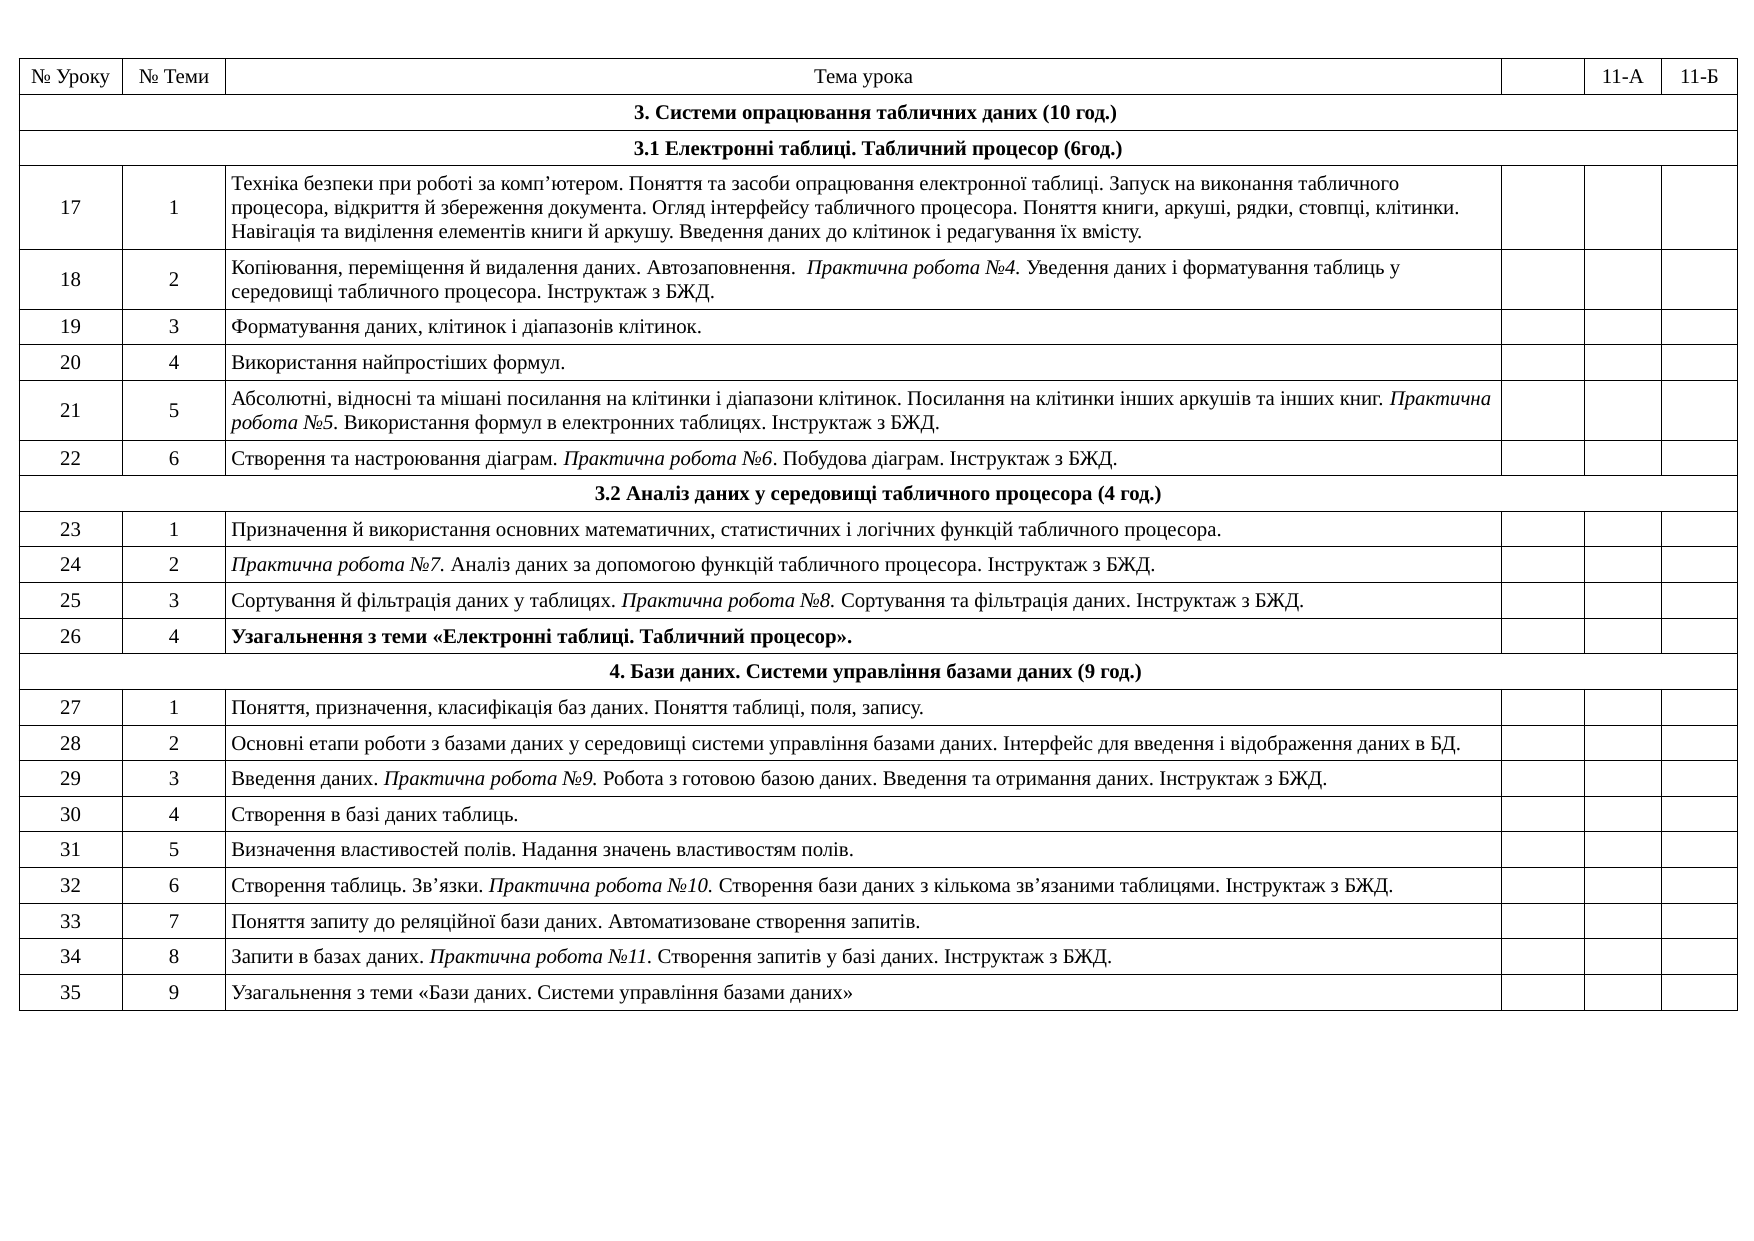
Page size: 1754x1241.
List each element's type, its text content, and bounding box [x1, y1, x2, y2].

table_cell [1585, 441, 1661, 475]
table_cell [1585, 939, 1661, 974]
table_header [1502, 59, 1584, 94]
table_cell 17 [20, 166, 122, 249]
table_cell [1585, 904, 1661, 938]
table_cell Визначення властивостей полів. Надання значень властивостям полів. [226, 832, 1501, 867]
table_cell 31 [20, 832, 122, 867]
table_cell [1662, 583, 1737, 618]
table_cell [1585, 250, 1661, 309]
table_header Тема урока [226, 59, 1501, 94]
table_cell 6 [123, 868, 225, 903]
table_cell 4. Бази даних. Системи управління базами даних (9 год.) [20, 654, 1737, 689]
table_cell [1502, 547, 1584, 582]
table_cell [1662, 868, 1737, 903]
table_cell [1502, 797, 1584, 831]
table_cell [1585, 868, 1661, 903]
table_cell [1502, 904, 1584, 938]
table_cell [1502, 583, 1584, 618]
table_cell 20 [20, 345, 122, 380]
table_cell [1502, 619, 1584, 653]
table_cell 5 [123, 832, 225, 867]
table_cell Сортування й фільтрація даних у таблицях. Практична робота №8. Сортування та фільтрація даних. Інструктаж з БЖД. [226, 583, 1501, 618]
table_cell 32 [20, 868, 122, 903]
table_cell Поняття, призначення, класифікація баз даних. Поняття таблиці, поля, запису. [226, 690, 1501, 724]
table_cell [1585, 583, 1661, 618]
table_cell Призначення й використання основних математичних, статистичних і логічних функцій табличного процесора. [226, 512, 1501, 546]
table_cell [1502, 512, 1584, 546]
table_cell [1502, 166, 1584, 249]
table_cell [1662, 761, 1737, 796]
table_cell [1502, 441, 1584, 475]
table_cell 2 [123, 726, 225, 760]
table_header № Теми [123, 59, 225, 94]
table_cell 26 [20, 619, 122, 653]
table_cell 35 [20, 975, 122, 1009]
table_cell [1585, 761, 1661, 796]
table_cell 3 [123, 761, 225, 796]
table_cell Використання найпростіших формул. [226, 345, 1501, 380]
table_cell [1502, 939, 1584, 974]
table_cell [1662, 726, 1737, 760]
table_cell Створення та настроювання діаграм. Практична робота №6. Побудова діаграм. Інструктаж з БЖД. [226, 441, 1501, 475]
table_cell [1662, 512, 1737, 546]
table_cell 3.2 Аналіз даних у середовищі табличного процесора (4 год.) [20, 476, 1737, 511]
table_cell 22 [20, 441, 122, 475]
table_cell 19 [20, 310, 122, 344]
table_cell [1662, 690, 1737, 724]
table_cell 3 [123, 310, 225, 344]
table_cell [1585, 310, 1661, 344]
table_cell 3.1 Електронні таблиці. Табличний процесор (6год.) [20, 131, 1737, 165]
table_cell Узагальнення з теми «Бази даних. Системи управління базами даних» [226, 975, 1501, 1009]
table_cell [1662, 345, 1737, 380]
table_cell [1502, 726, 1584, 760]
table_cell [1585, 166, 1661, 249]
table_cell 2 [123, 547, 225, 582]
table_cell 33 [20, 904, 122, 938]
table_cell [1502, 250, 1584, 309]
table_cell 23 [20, 512, 122, 546]
table_cell Абсолютні, відносні та мішані посилання на клітинки і діапазони клітинок. Посилання на клітинки інших аркушів та інших книг. Практична робота №5. Використання формул в електронних таблицях. Інструктаж з БЖД. [226, 381, 1501, 439]
table_header 11-Б [1662, 59, 1737, 94]
table_cell Введення даних. Практична робота №9. Робота з готовою базою даних. Введення та отримання даних. Інструктаж з БЖД. [226, 761, 1501, 796]
table_cell [1585, 975, 1661, 1009]
table_header № Уроку [20, 59, 122, 94]
table_cell 3. Системи опрацювання табличних даних (10 год.) [20, 95, 1737, 129]
table_cell Практична робота №7. Аналіз даних за допомогою функцій табличного процесора. Інструктаж з БЖД. [226, 547, 1501, 582]
table_cell 4 [123, 797, 225, 831]
table_cell [1585, 726, 1661, 760]
table_cell 34 [20, 939, 122, 974]
table_cell [1662, 797, 1737, 831]
table_cell 9 [123, 975, 225, 1009]
table_cell [1662, 441, 1737, 475]
table_cell [1585, 381, 1661, 439]
table_cell Узагальнення з теми «Електронні таблиці. Табличний процесор». [226, 619, 1501, 653]
table_cell [1585, 512, 1661, 546]
table_cell 4 [123, 345, 225, 380]
table_cell 25 [20, 583, 122, 618]
table_cell 5 [123, 381, 225, 439]
table_cell Копіювання, переміщення й видалення даних. Автозаповнення. Практична робота №4. Уведення даних і форматування таблиць у середовищі табличного процесора. Інструктаж з БЖД. [226, 250, 1501, 309]
table_cell 3 [123, 583, 225, 618]
table_cell 30 [20, 797, 122, 831]
table_cell [1585, 345, 1661, 380]
table_cell [1502, 761, 1584, 796]
table_cell Створення таблиць. Звʼязки. Практична робота №10. Створення бази даних з кількома зв’язаними таблицями. Інструктаж з БЖД. [226, 868, 1501, 903]
table_cell [1662, 166, 1737, 249]
table_cell [1502, 381, 1584, 439]
table_cell 24 [20, 547, 122, 582]
table_cell [1585, 547, 1661, 582]
table_cell Основні етапи роботи з базами даних у середовищі системи управління базами даних. Інтерфейс для введення і відображення даних в БД. [226, 726, 1501, 760]
table_cell [1662, 832, 1737, 867]
table_cell [1585, 619, 1661, 653]
table_cell [1662, 904, 1737, 938]
table_cell 27 [20, 690, 122, 724]
table_cell 6 [123, 441, 225, 475]
table_header 11-А [1585, 59, 1661, 94]
table_cell [1502, 690, 1584, 724]
table_cell Поняття запиту до реляційної бази даних. Автоматизоване створення запитів. [226, 904, 1501, 938]
table_cell 21 [20, 381, 122, 439]
table_cell [1662, 310, 1737, 344]
table_cell [1662, 975, 1737, 1009]
table_cell 29 [20, 761, 122, 796]
table_cell Техніка безпеки при роботі за комп’ютером. Поняття та засоби опрацювання електронної таблиці. Запуск на виконання табличного процесора, відкриття й збереження документа. Огляд інтерфейсу табличного процесора. Поняття книги, аркуші, рядки, стовпці, клітинки. Навігація та виділення елементів книги й аркушу. Введення даних до клітинок і редагування їх вмісту. [226, 166, 1501, 249]
table_cell [1662, 381, 1737, 439]
table_cell 7 [123, 904, 225, 938]
table_cell Створення в базі даних таблиць. [226, 797, 1501, 831]
table_cell [1662, 250, 1737, 309]
table_cell [1585, 797, 1661, 831]
table_cell [1585, 832, 1661, 867]
table_cell Форматування даних, клітинок і діапазонів клітинок. [226, 310, 1501, 344]
table_cell [1662, 939, 1737, 974]
table_cell [1502, 832, 1584, 867]
table_cell 1 [123, 512, 225, 546]
table_cell [1662, 547, 1737, 582]
table_cell 1 [123, 690, 225, 724]
table_cell Запити в базах даних. Практична робота №11. Створення запитів у базі даних. Інструктаж з БЖД. [226, 939, 1501, 974]
table_cell 28 [20, 726, 122, 760]
table_cell [1502, 310, 1584, 344]
table_cell 8 [123, 939, 225, 974]
table_cell [1662, 619, 1737, 653]
table_cell [1585, 690, 1661, 724]
table_cell [1502, 975, 1584, 1009]
table_cell [1502, 868, 1584, 903]
table_cell 4 [123, 619, 225, 653]
table_cell 2 [123, 250, 225, 309]
table_cell [1502, 345, 1584, 380]
table_cell 1 [123, 166, 225, 249]
table_cell 18 [20, 250, 122, 309]
